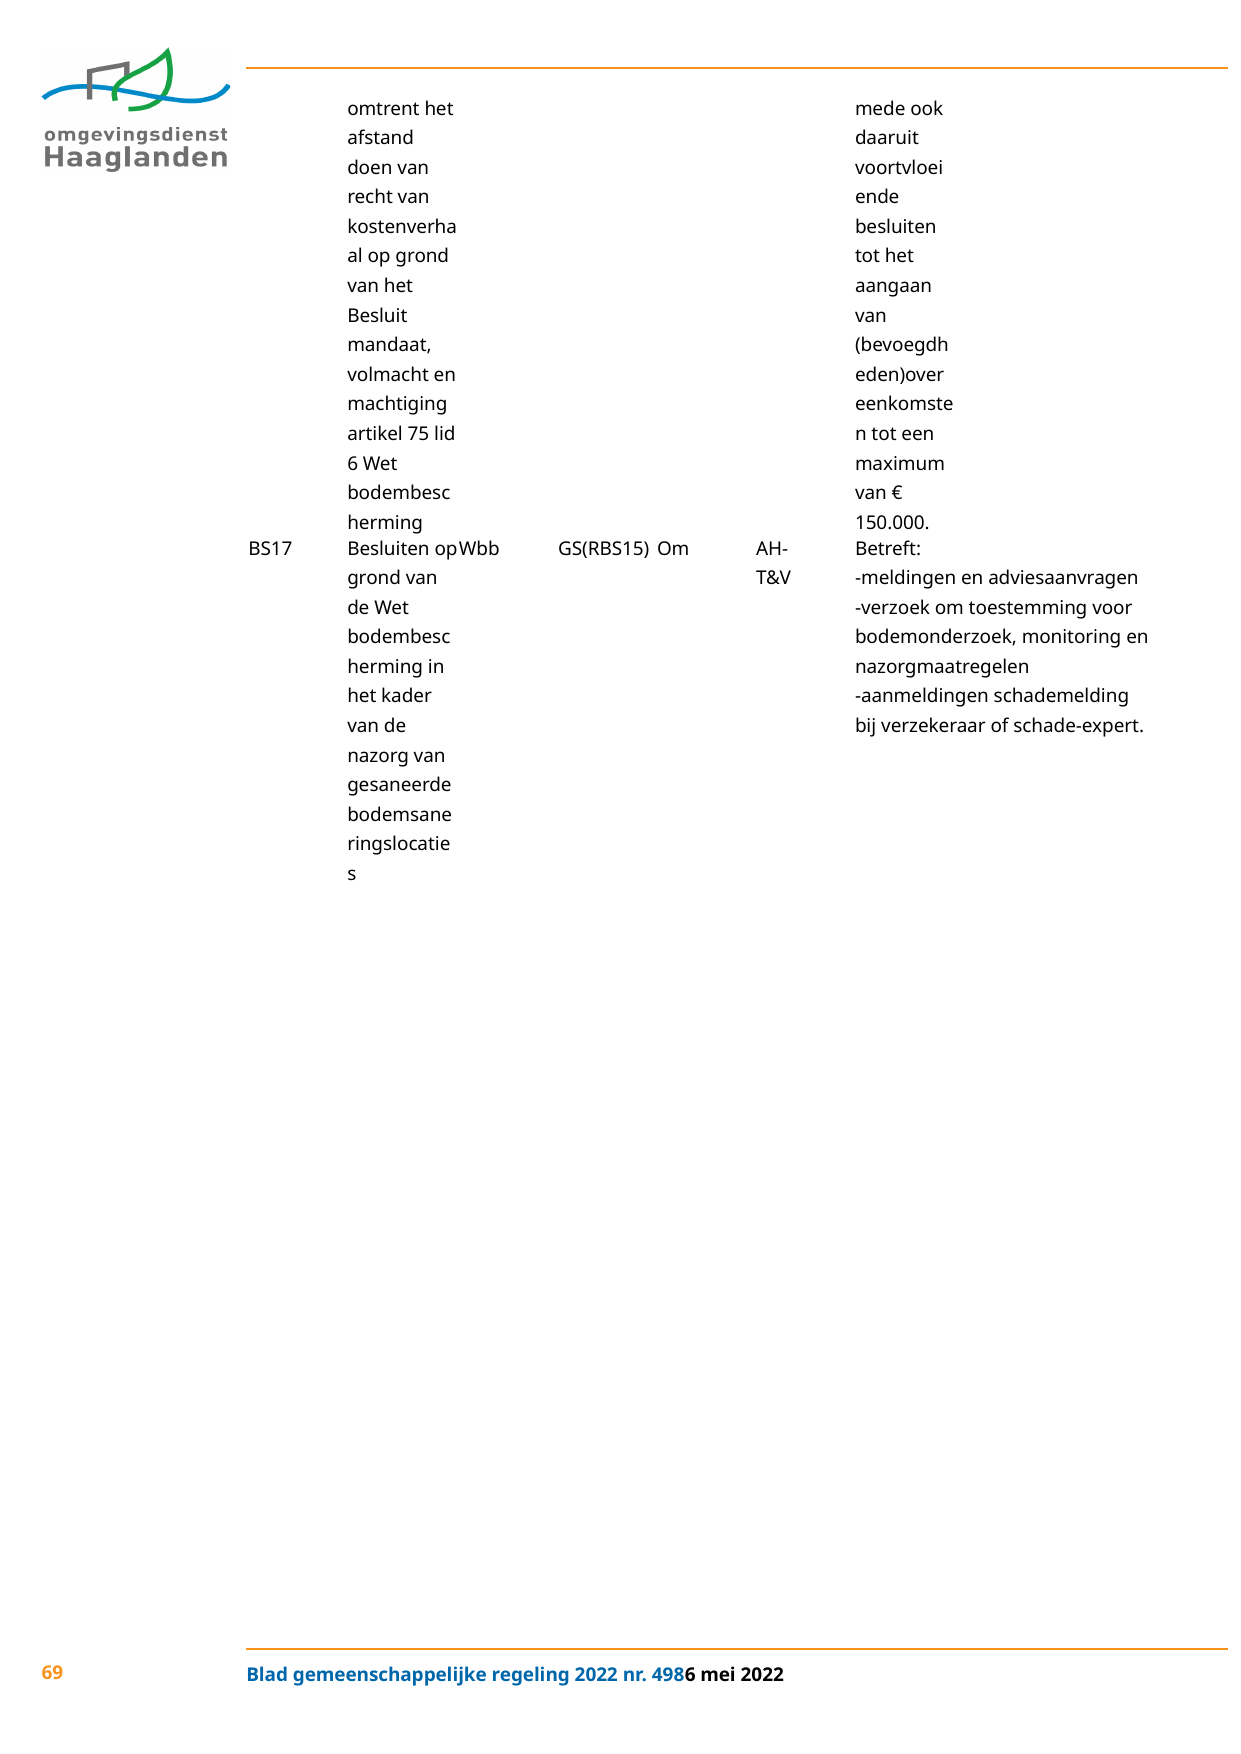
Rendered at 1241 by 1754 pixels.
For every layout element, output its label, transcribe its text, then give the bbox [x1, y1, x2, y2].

table_cell GS(RBS15) [558, 535, 657, 886]
table_cell Wbb [459, 535, 558, 886]
table_cell [954, 95, 1152, 535]
table_cell omtrent het afstand doen van recht van kostenverhaal op grond van het Besluit mandaat, volmacht en machtiging artikel 75 lid 6 Wet bodembescherming [347, 95, 459, 535]
table_cell AH- T&V [756, 535, 855, 886]
table_cell [657, 95, 756, 535]
table_cell [558, 95, 657, 535]
table_cell BS17 [248, 535, 347, 886]
table_cell [459, 95, 558, 535]
table_cell Besluiten op grond van de Wet bodembescherming in het kader van de nazorg van gesaneerde bodemsaneringslocaties [347, 535, 459, 886]
table_cell Om [657, 535, 756, 886]
picture [41, 47, 231, 172]
table_cell Betreft: -meldingen en adviesaanvragen -verzoek om toestemming voor bodemonderzoek, monitoring en nazorgmaatregelen -aanmeldingen schademelding bij verzekeraar of schade-expert. [855, 535, 1152, 886]
table_cell mede ook daaruit voortvloeiende besluiten tot het aangaan van (bevoegdheden)overeenkomsten tot een maximum van € 150.000. [855, 95, 954, 535]
table_cell [248, 95, 347, 535]
table_cell [756, 95, 855, 535]
